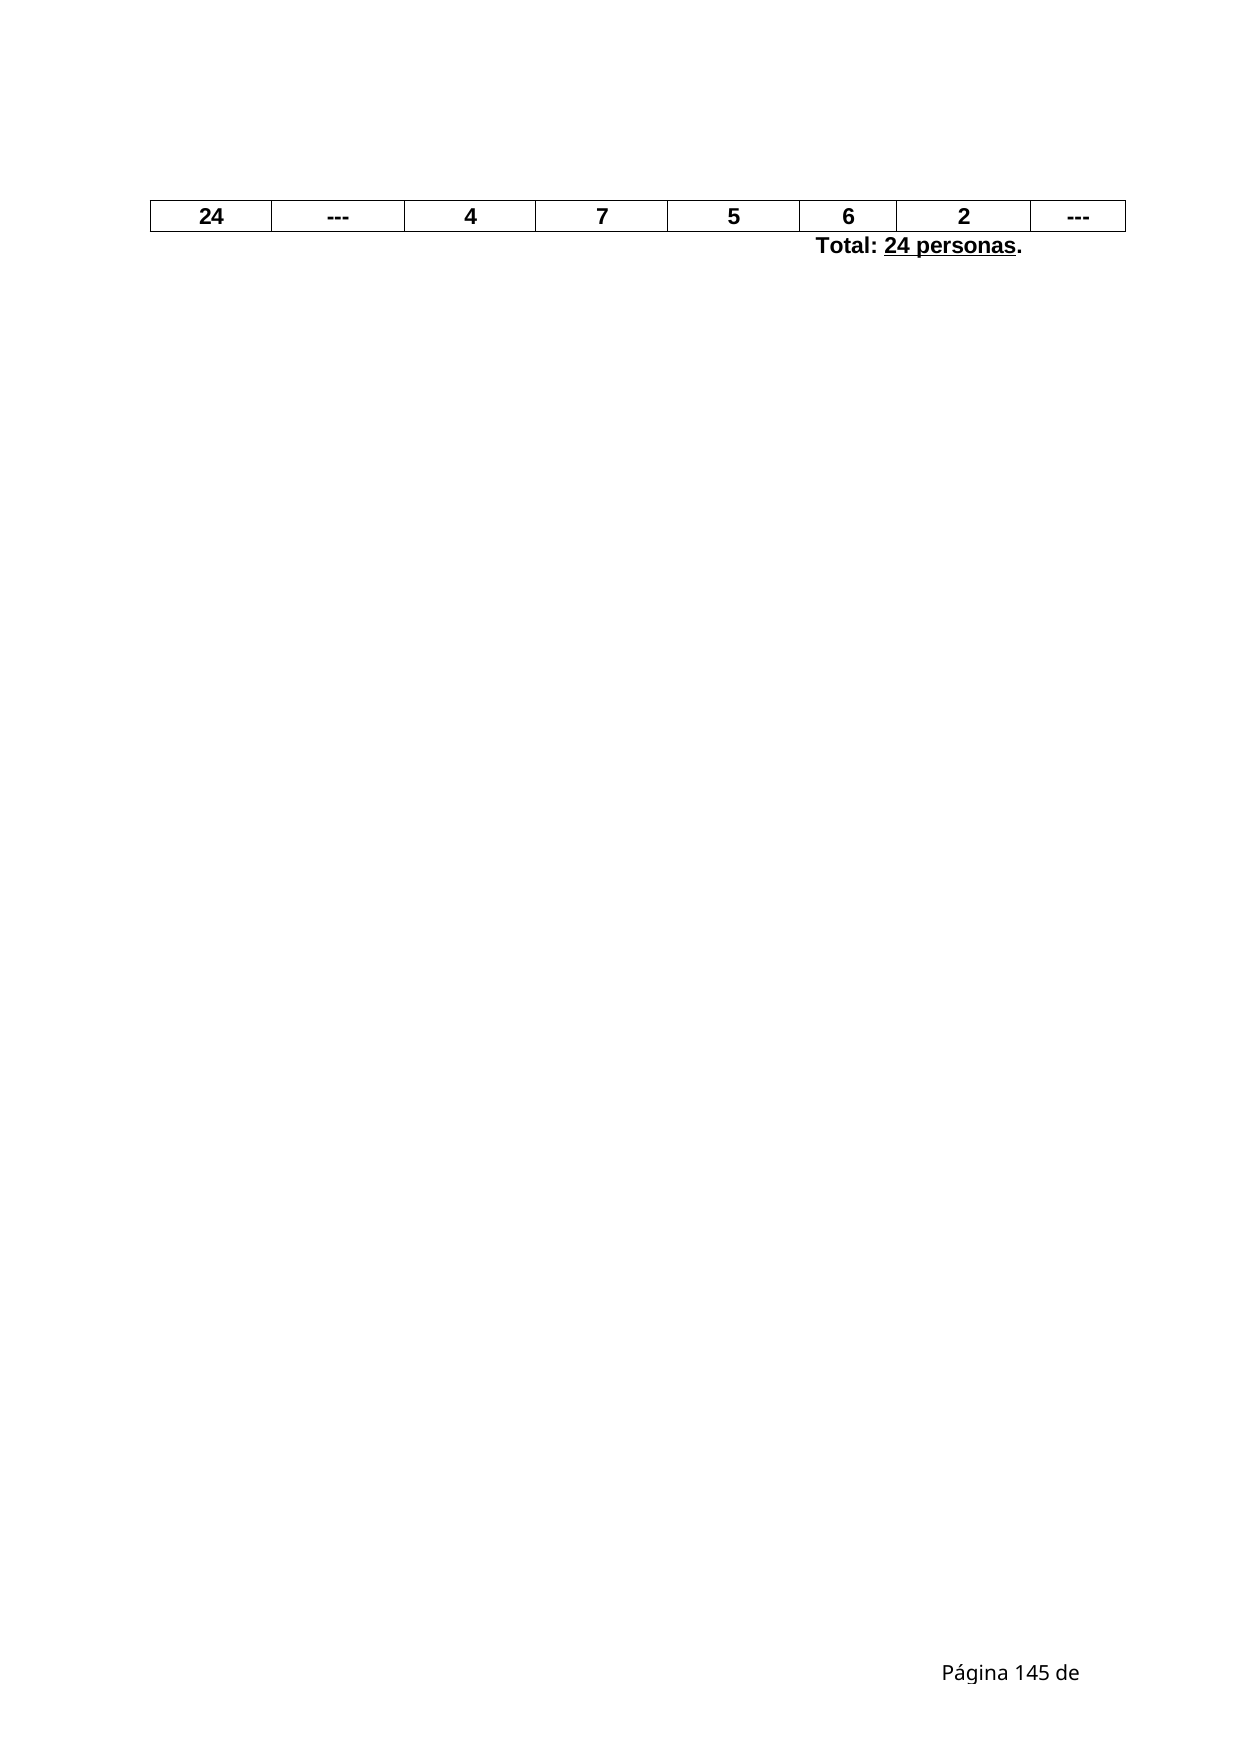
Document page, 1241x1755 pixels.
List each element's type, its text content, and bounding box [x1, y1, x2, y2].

table_cell --- [272, 201, 404, 231]
table_cell 7 [536, 201, 667, 231]
table_cell 5 [668, 201, 799, 231]
text Total: 24 personas. [103, 232, 1023, 259]
table_cell 4 [405, 201, 535, 231]
table_cell 24 [151, 201, 271, 231]
table_cell 2 [897, 201, 1030, 231]
table_cell 6 [800, 201, 896, 231]
table_cell --- [1031, 201, 1125, 231]
